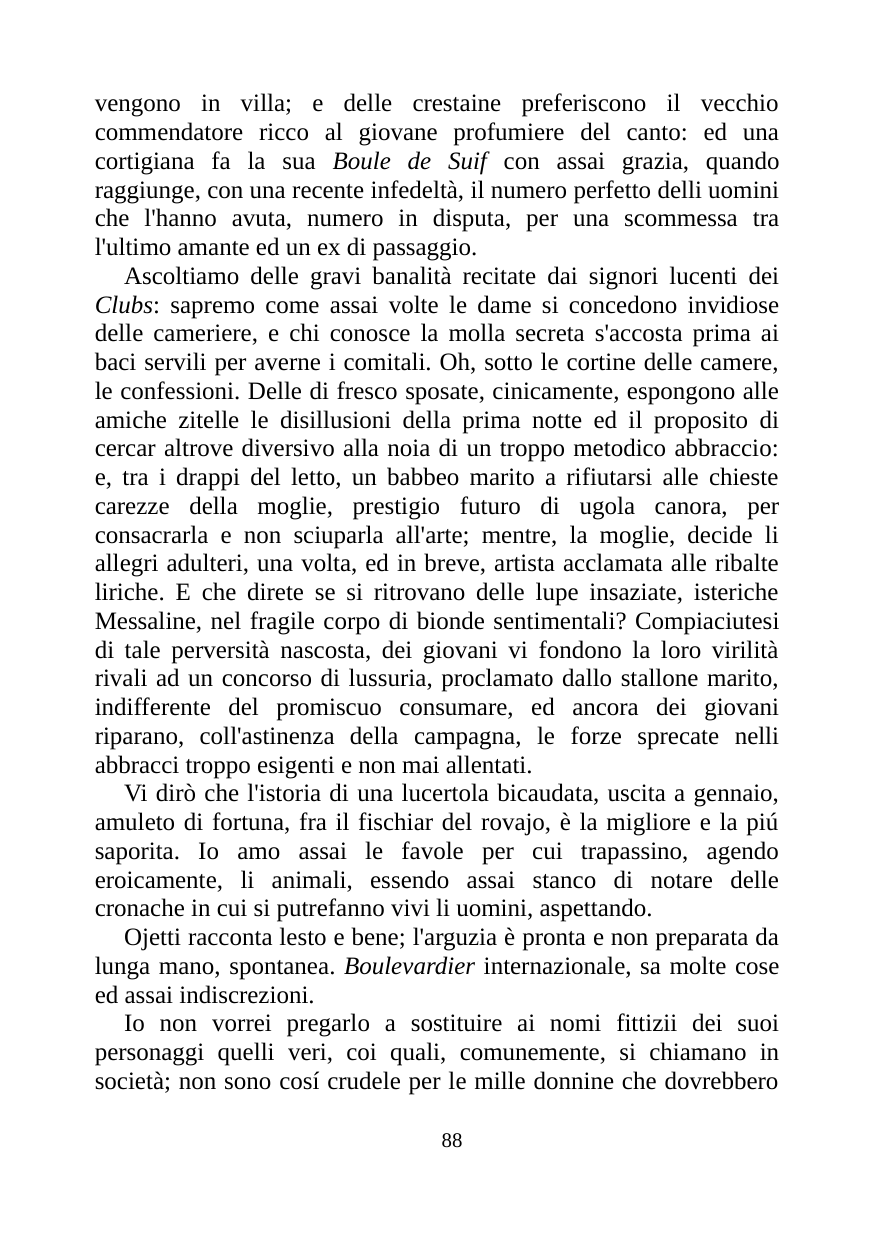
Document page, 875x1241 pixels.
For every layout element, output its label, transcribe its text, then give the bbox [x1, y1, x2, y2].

text Ojetti racconta lesto e bene; l'arguzia è pronta e non preparata da lunga mano, spontanea. Boulevardier internazionale, sa molte cose ed assai indiscrezioni. [94, 922, 779, 1008]
text vengono in villa; e delle crestaine preferiscono il vecchio commendatore ricco al giovane profumiere del canto: ed una cortigiana fa la sua Boule de Suif con assai grazia, quando raggiunge, con una recente infedeltà, il numero perfetto delli uomini che l'hanno avuta, numero in disputa, per una scommessa tra l'ultimo amante ed un ex di passaggio. [94, 88, 779, 261]
text Ascoltiamo delle gravi banalità recitate dai signori lucenti dei Clubs: sapremo come assai volte le dame si concedono invidiose delle cameriere, e chi conosce la molla secreta s'accosta prima ai baci servili per averne i comitali. Oh, sotto le cortine delle camere, le confessioni. Delle di fresco sposate, cinicamente, espongono alle amiche zitelle le disillusioni della prima notte ed il proposito di cercar altrove diversivo alla noia di un troppo metodico abbraccio: e, tra i drappi del letto, un babbeo marito a rifiutarsi alle chieste carezze della moglie, prestigio futuro di ugola canora, per consacrarla e non sciuparla all'arte; mentre, la moglie, decide li allegri adulteri, una volta, ed in breve, artista acclamata alle ribalte liriche. E che direte se si ritrovano delle lupe insaziate, isteriche Messaline, nel fragile corpo di bionde sentimentali? Compiaciutesi di tale perversità nascosta, dei giovani vi fondono la loro virilità rivali ad un concorso di lussuria, proclamato dallo stallone marito, indifferente del promiscuo consumare, ed ancora dei giovani riparano, coll'astinenza della campagna, le forze sprecate nelli abbracci troppo esigenti e non mai allentati. [94, 261, 779, 778]
text Vi dirò che l'istoria di una lucertola bicaudata, uscita a gennaio, amuleto di fortuna, fra il fischiar del rovajo, è la migliore e la piú saporita. Io amo assai le favole per cui trapassino, agendo eroicamente, li animali, essendo assai stanco di notare delle cronache in cui si putrefanno vivi li uomini, aspettando. [94, 778, 779, 922]
text Io non vorrei pregarlo a sostituire ai nomi fittizii dei suoi personaggi quelli veri, coi quali, comunemente, si chiamano in società; non sono cosí crudele per le mille donnine che dovrebbero [94, 1008, 779, 1095]
